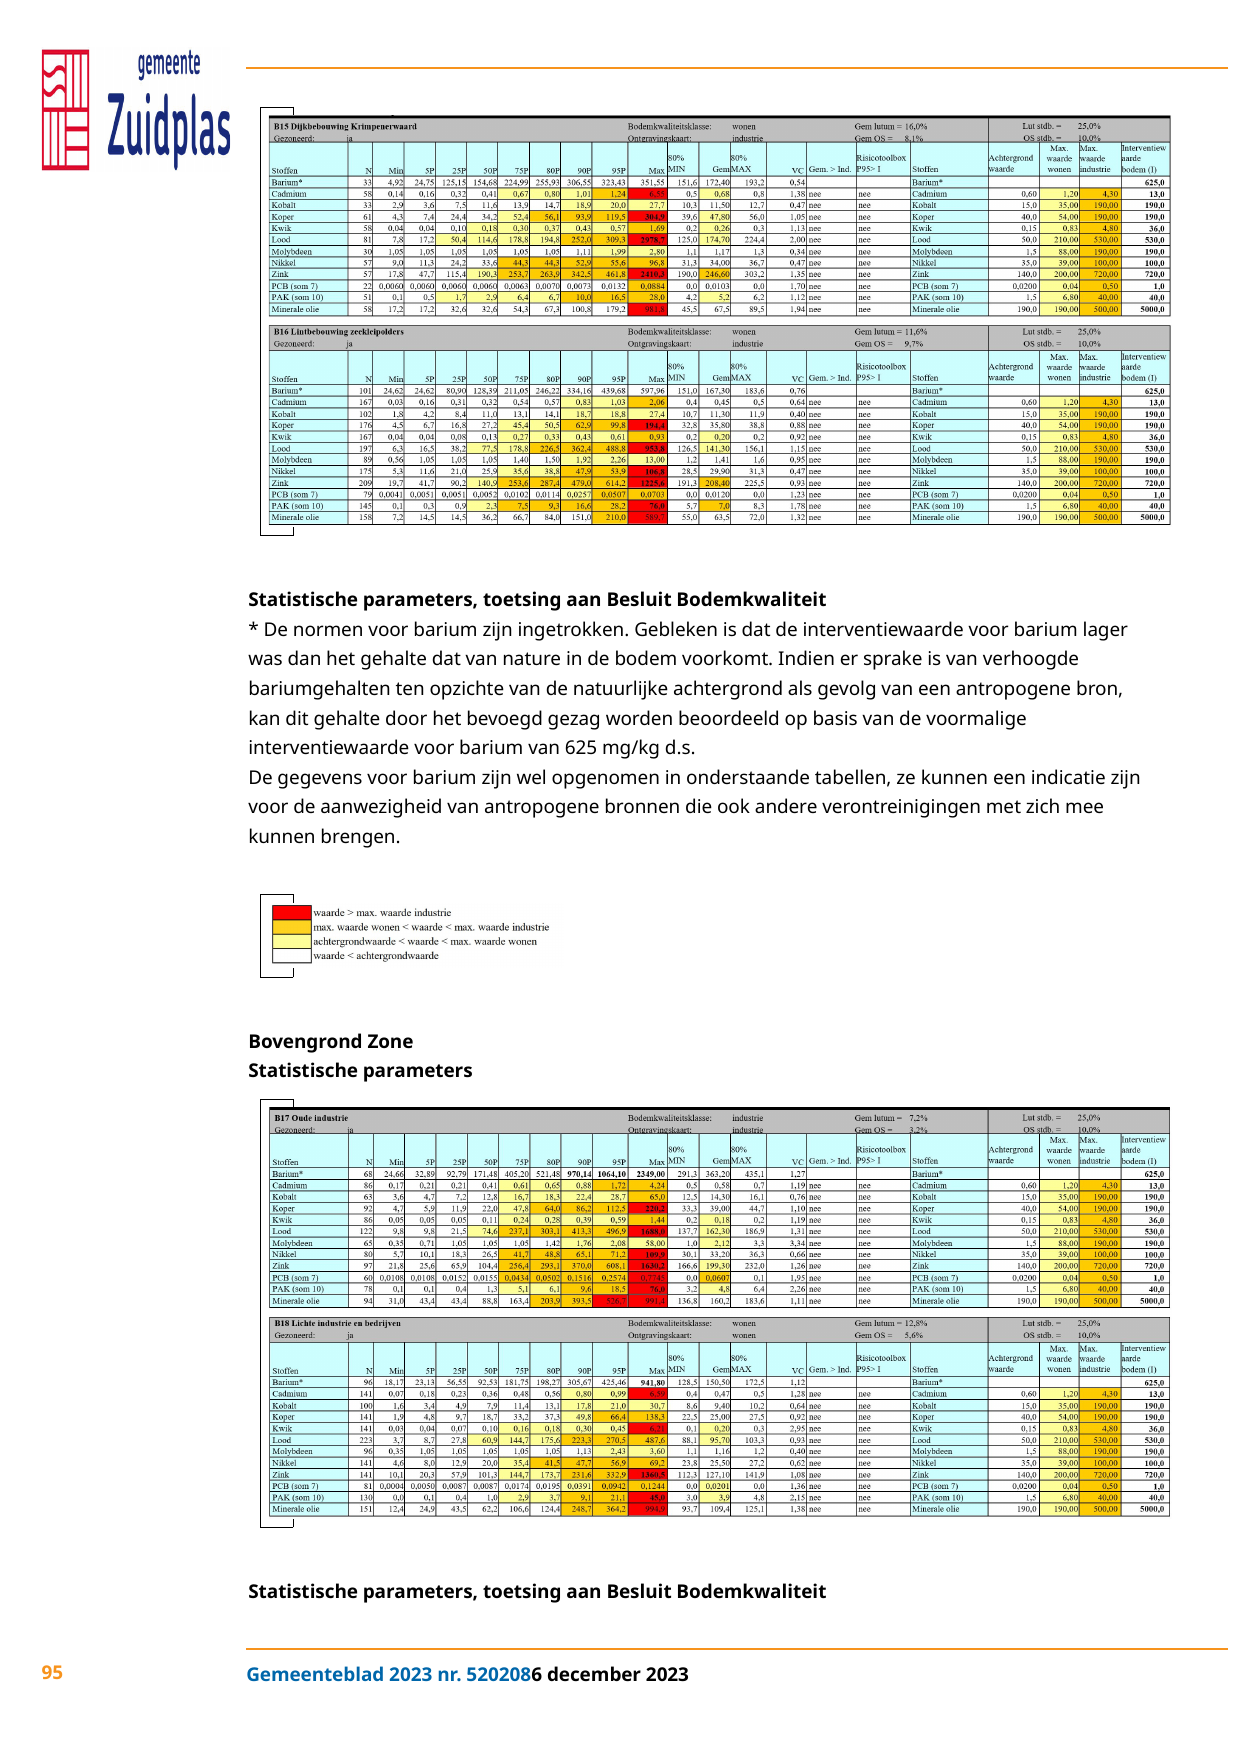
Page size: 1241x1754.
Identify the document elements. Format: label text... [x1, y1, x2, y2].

text De gegevens voor barium zijn wel opgenomen in onderstaande tabellen, ze kunnen een indicatie zijn voor de aanwezigheid van antropogene bronnen die ook andere verontreinigingen met zich mee kunnen brengen. [248, 764, 1152, 849]
picture [268, 1107, 1173, 1519]
text Statistische parameters [248, 1057, 1152, 1083]
picture [268, 903, 565, 968]
text Statistische parameters, toetsing aan Besluit Bodemkwaliteit [248, 586, 1152, 612]
text Bovengrond Zone [248, 1028, 1152, 1054]
picture [41, 47, 231, 172]
text Statistische parameters, toetsing aan Besluit Bodemkwaliteit [248, 1578, 1152, 1604]
picture [268, 115, 1173, 527]
text * De normen voor barium zijn ingetrokken. Gebleken is dat de interventiewaarde voor barium lager was dan het gehalte dat van nature in de bodem voorkomt. Indien er sprake is van verhoogde bariumgehalten ten opzichte van de natuurlijke achtergrond als gevolg van een antropogene bron, kan dit gehalte door het bevoegd gezag worden beoordeeld op basis van de voormalige interventiewaarde voor barium van 625 mg/kg d.s. [248, 616, 1152, 760]
